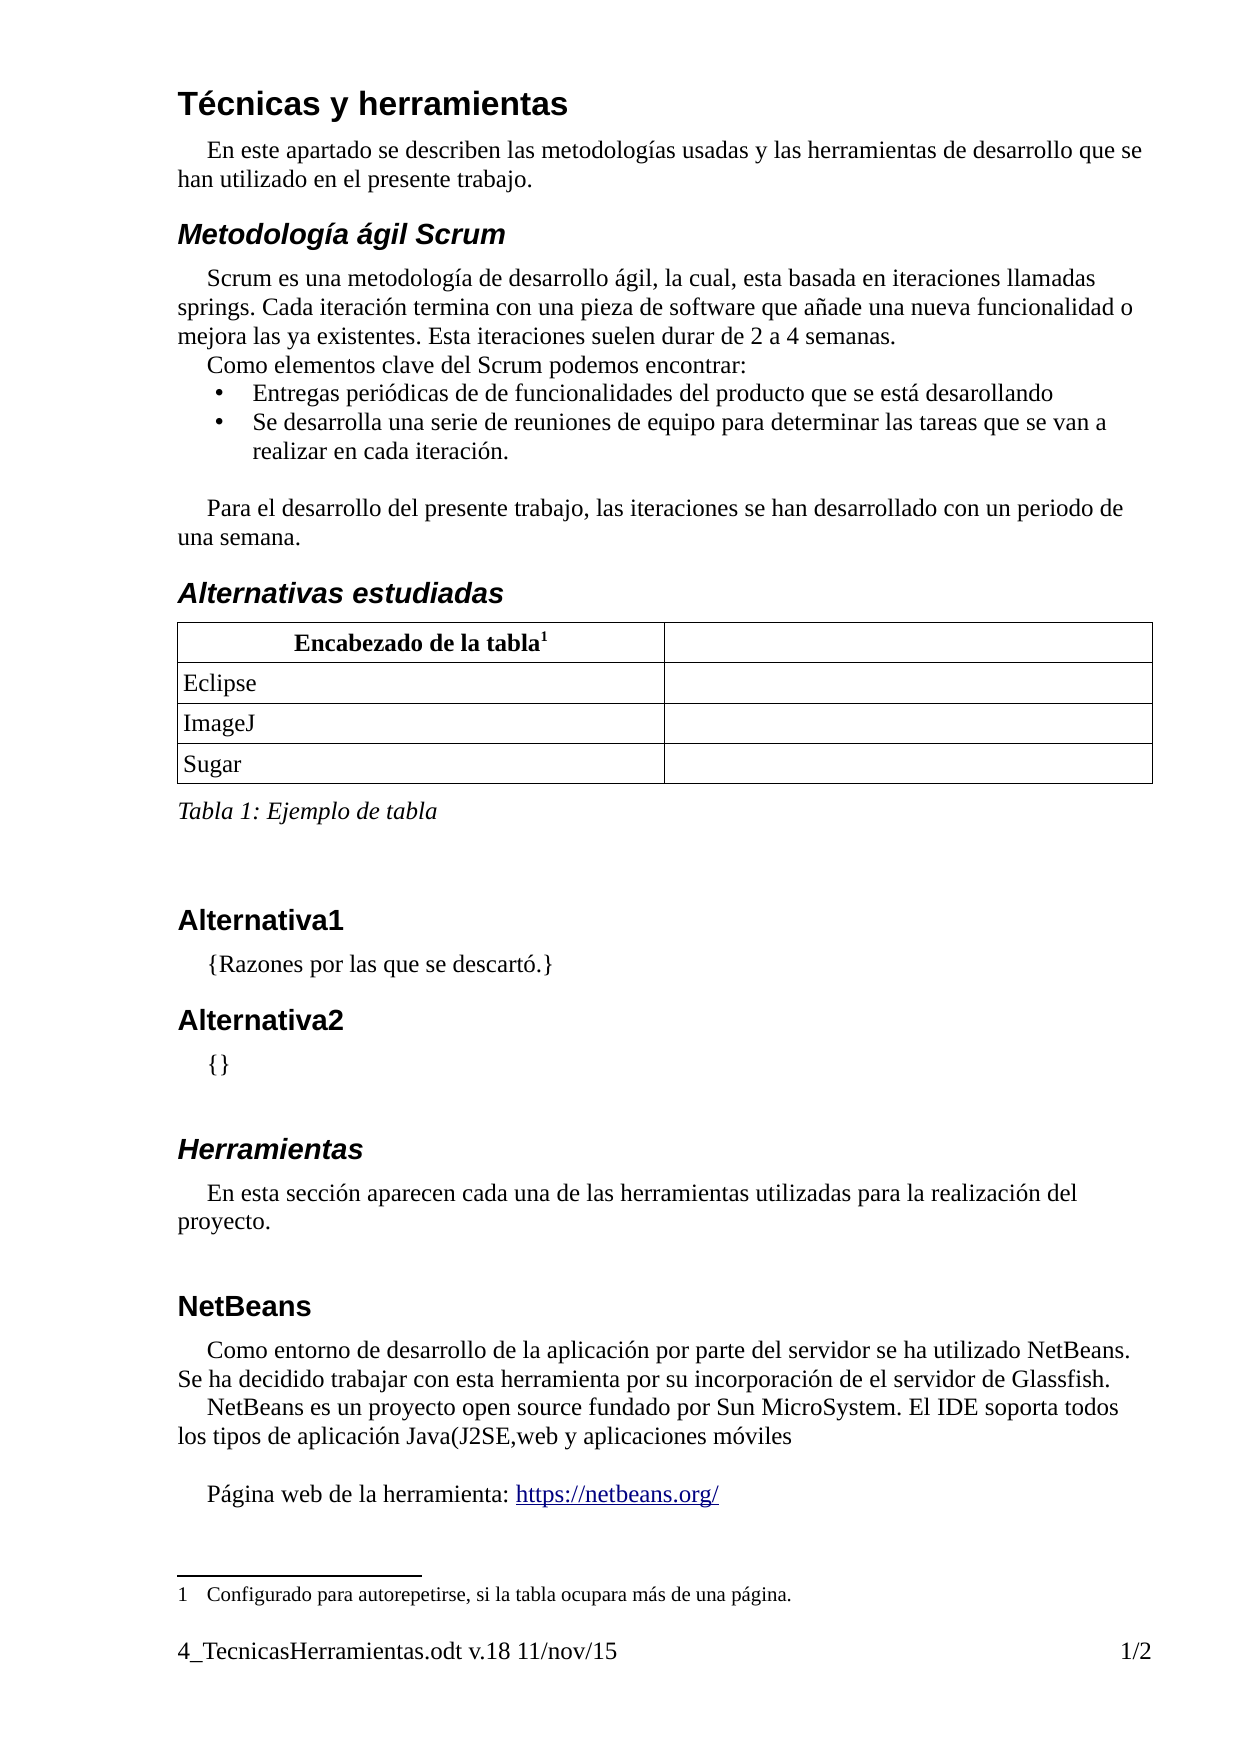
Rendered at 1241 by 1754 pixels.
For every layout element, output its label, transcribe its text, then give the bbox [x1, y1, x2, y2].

text En esta sección aparecen cada una de las herramientas utilizadas para la realización del proyecto. [177, 1178, 1152, 1235]
subtitle Alternativa1 [177, 903, 1152, 937]
list Entregas periódicas de de funcionalidades del producto que se está desarollando [215, 378, 1152, 407]
text NetBeans es un proyecto open source fundado por Sun MicroSystem. El IDE soporta todos los tipos de aplicación Java(J2SE,web y aplicaciones móviles [177, 1392, 1152, 1450]
text Página web de la herramienta: https://netbeans.org/ [177, 1479, 1152, 1507]
subtitle Alternativas estudiadas [177, 576, 1152, 609]
subtitle NetBeans [177, 1289, 1152, 1322]
text Scrum es una metodología de desarrollo ágil, la cual, esta basada en iteraciones llamadas springs. Cada iteración termina con una pieza de software que añade una nueva funcionalidad o mejora las ya existentes. Esta iteraciones suelen durar de 2 a 4 semanas. [177, 263, 1152, 350]
table_cell Eclipse [178, 663, 664, 703]
subtitle Alternativa2 [177, 1003, 1152, 1037]
table_header Encabezado de la tabla [178, 623, 664, 662]
text {} [177, 1049, 1152, 1078]
table_cell [665, 663, 1152, 703]
table_cell ImageJ [178, 704, 664, 743]
text En este apartado se describen las metodologías usadas y las herramientas de desarrollo que se han utilizado en el presente trabajo. [177, 135, 1152, 192]
text {Razones por las que se descartó.} [177, 949, 1152, 978]
subtitle Metodología ágil Scrum [177, 217, 1152, 251]
table_cell [665, 704, 1152, 743]
subtitle Técnicas y herramientas [177, 84, 1152, 122]
subtitle Herramientas [177, 1132, 1152, 1165]
text Como entorno de desarrollo de la aplicación por parte del servidor se ha utilizado NetBeans. Se ha decidido trabajar con esta herramienta por su incorporación de el servidor de Glassfish. [177, 1335, 1152, 1392]
table_header [665, 623, 1152, 662]
text Para el desarrollo del presente trabajo, las iteraciones se han desarrollado con un periodo de una semana. [177, 493, 1152, 551]
text Como elementos clave del Scrum podemos encontrar: [177, 350, 1152, 378]
text Tabla 1: Ejemplo de tabla [177, 796, 1152, 824]
table_cell [665, 744, 1152, 783]
list Se desarrolla una serie de reuniones de equipo para determinar las tareas que se van a realizar en cada iteración. [215, 407, 1152, 465]
table_cell Sugar [178, 744, 664, 783]
